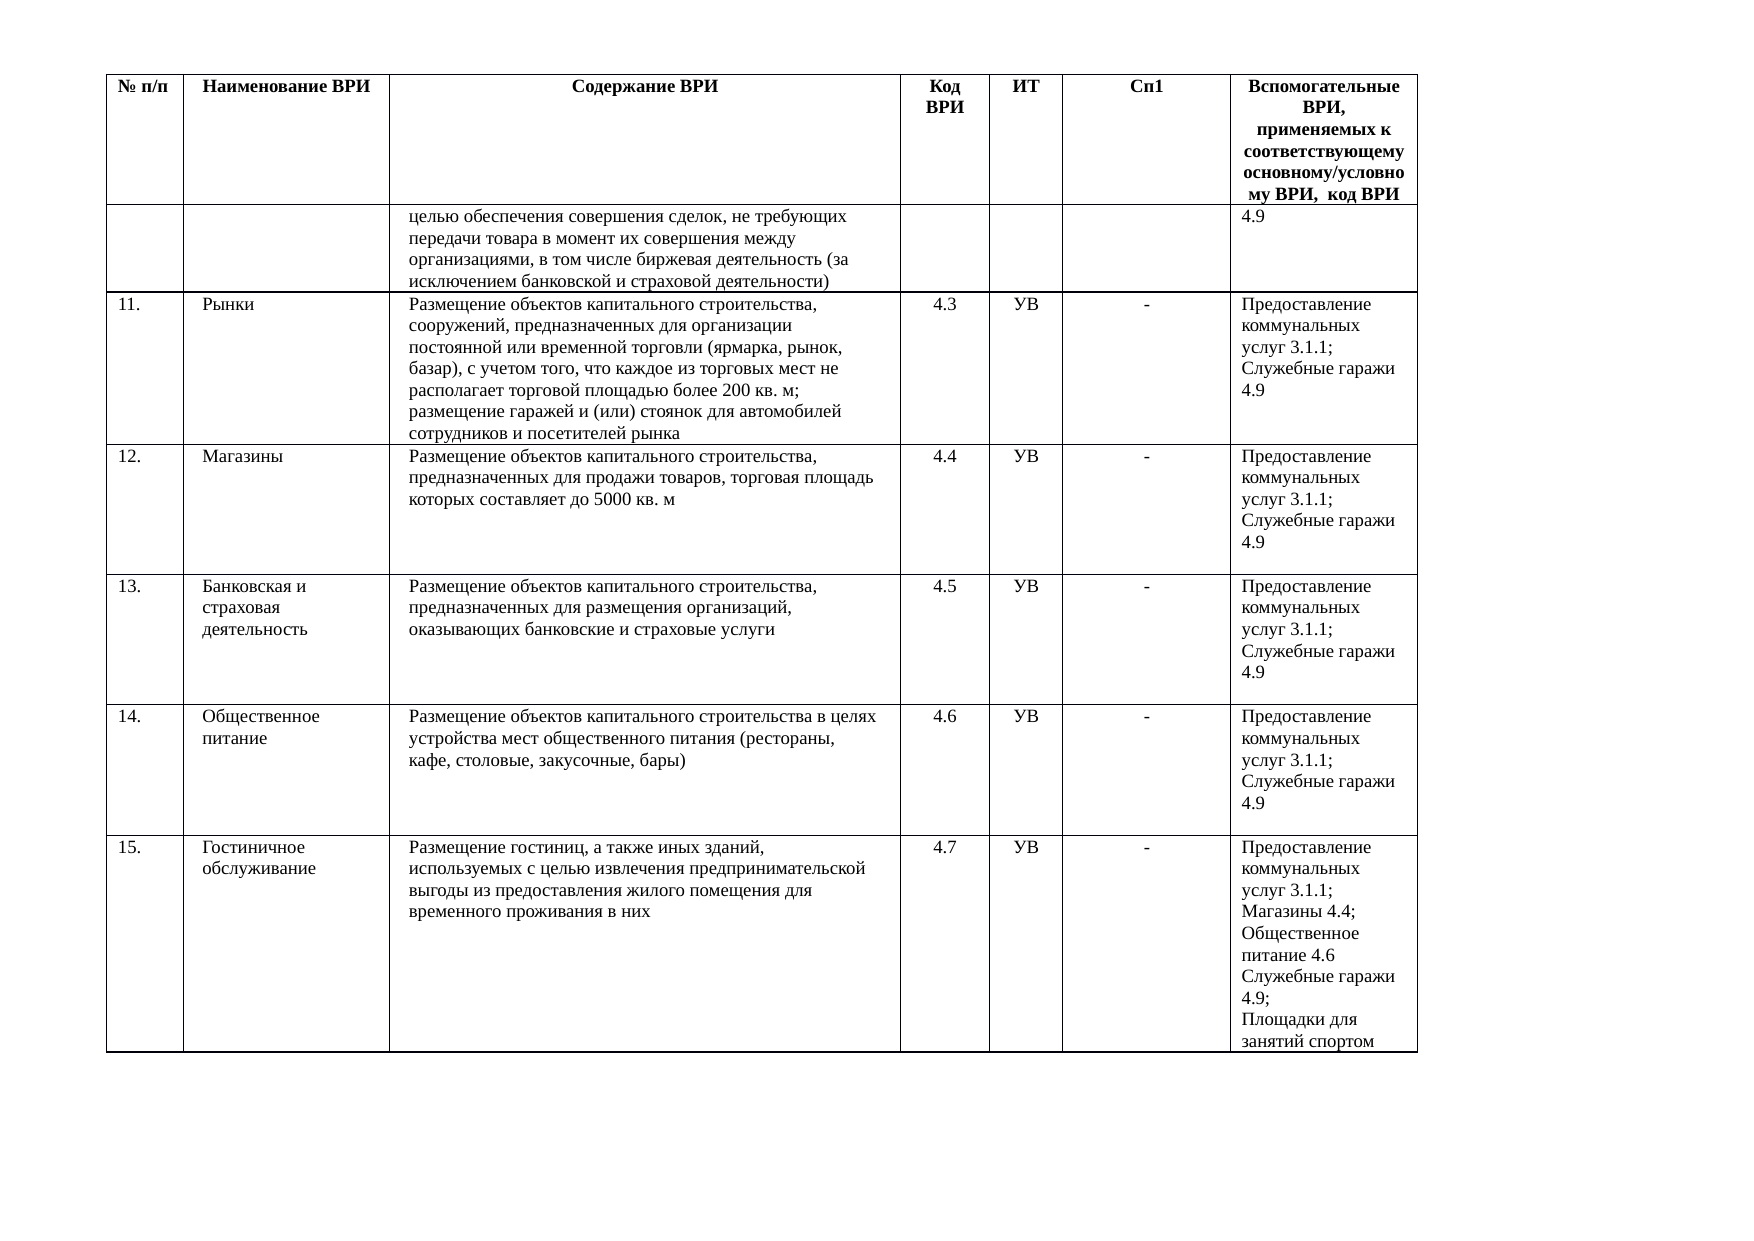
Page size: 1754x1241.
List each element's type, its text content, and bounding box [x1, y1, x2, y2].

table_cell [184, 205, 389, 291]
table_cell Предоставление коммунальных услуг 3.1.1; Служебные гаражи 4.9 [1231, 575, 1417, 704]
table_cell Размещение объектов капитального строительства в целях устройства мест общественного питания (рестораны, кафе, столовые, закусочные, бары) [390, 705, 900, 835]
table_cell Размещение объектов капитального строительства, предназначенных для продажи товаров, торговая площадь которых составляет до 5000 кв. м [390, 445, 900, 574]
table_cell [107, 705, 183, 835]
table_cell УВ [990, 705, 1062, 835]
table_cell [107, 445, 183, 574]
table_cell УВ [990, 445, 1062, 574]
table_cell 4.5 [901, 575, 989, 704]
table_header Содержание ВРИ [390, 75, 900, 204]
table_header ИТ [990, 75, 1062, 204]
table_cell - [1063, 575, 1230, 704]
table_cell Гостиничное обслуживание [184, 836, 389, 1051]
table_cell Предоставление коммунальных услуг 3.1.1; Магазины 4.4; Общественное питание 4.6 Служебные гаражи 4.9; Площадки для занятий спортом [1231, 836, 1417, 1051]
table_cell Размещение гостиниц, а также иных зданий, используемых с целью извлечения предпринимательской выгоды из предоставления жилого помещения для временного проживания в них [390, 836, 900, 1051]
table_cell Магазины [184, 445, 389, 574]
table_cell 4.4 [901, 445, 989, 574]
table_cell Банковская и страховая деятельность [184, 575, 389, 704]
table_cell [107, 575, 183, 704]
table_cell [990, 205, 1062, 291]
table_cell - [1063, 836, 1230, 1051]
table_cell Размещение объектов капитального строительства, предназначенных для размещения организаций, оказывающих банковские и страховые услуги [390, 575, 900, 704]
table_cell - [1063, 705, 1230, 835]
table_header Наименование ВРИ [184, 75, 389, 204]
table_cell [107, 836, 183, 1051]
table_cell Размещение объектов капитального строительства, сооружений, предназначенных для организации постоянной или временной торговли (ярмарка, рынок, базар), с учетом того, что каждое из торговых мест не располагает торговой площадью более 200 кв. м; размещение гаражей и (или) стоянок для автомобилей сотрудников и посетителей рынка [390, 293, 900, 443]
table_cell 4.3 [901, 293, 989, 443]
table_cell Предоставление коммунальных услуг 3.1.1; Служебные гаражи 4.9 [1231, 293, 1417, 443]
table_cell [901, 205, 989, 291]
table_cell 4.9 [1231, 205, 1417, 291]
table_cell - [1063, 205, 1230, 291]
table_cell 4.7 [901, 836, 989, 1051]
table_header № п/п [107, 75, 183, 204]
table_cell УВ [990, 575, 1062, 704]
table_header Код ВРИ [901, 75, 989, 204]
table_cell УВ [990, 293, 1062, 443]
table_cell Предоставление коммунальных услуг 3.1.1; Служебные гаражи 4.9 [1231, 445, 1417, 574]
table_cell [107, 293, 183, 443]
table_cell 4.6 [901, 705, 989, 835]
table_cell - [1063, 445, 1230, 574]
table_cell Рынки [184, 293, 389, 443]
table_header Сп1 [1063, 75, 1230, 204]
table_cell [107, 205, 183, 291]
table_cell Предоставление коммунальных услуг 3.1.1; Служебные гаражи 4.9 [1231, 705, 1417, 835]
table_cell УВ [990, 836, 1062, 1051]
table_cell Общественное питание [184, 705, 389, 835]
table_cell целью обеспечения совершения сделок, не требующих передачи товара в момент их совершения между организациями, в том числе биржевая деятельность (за исключением банковской и страховой деятельности) [390, 205, 900, 291]
table_header Вспомогательные ВРИ, применяемых к соответствующему основному/условному ВРИ, код ВРИ [1231, 75, 1417, 204]
table_cell - [1063, 293, 1230, 443]
